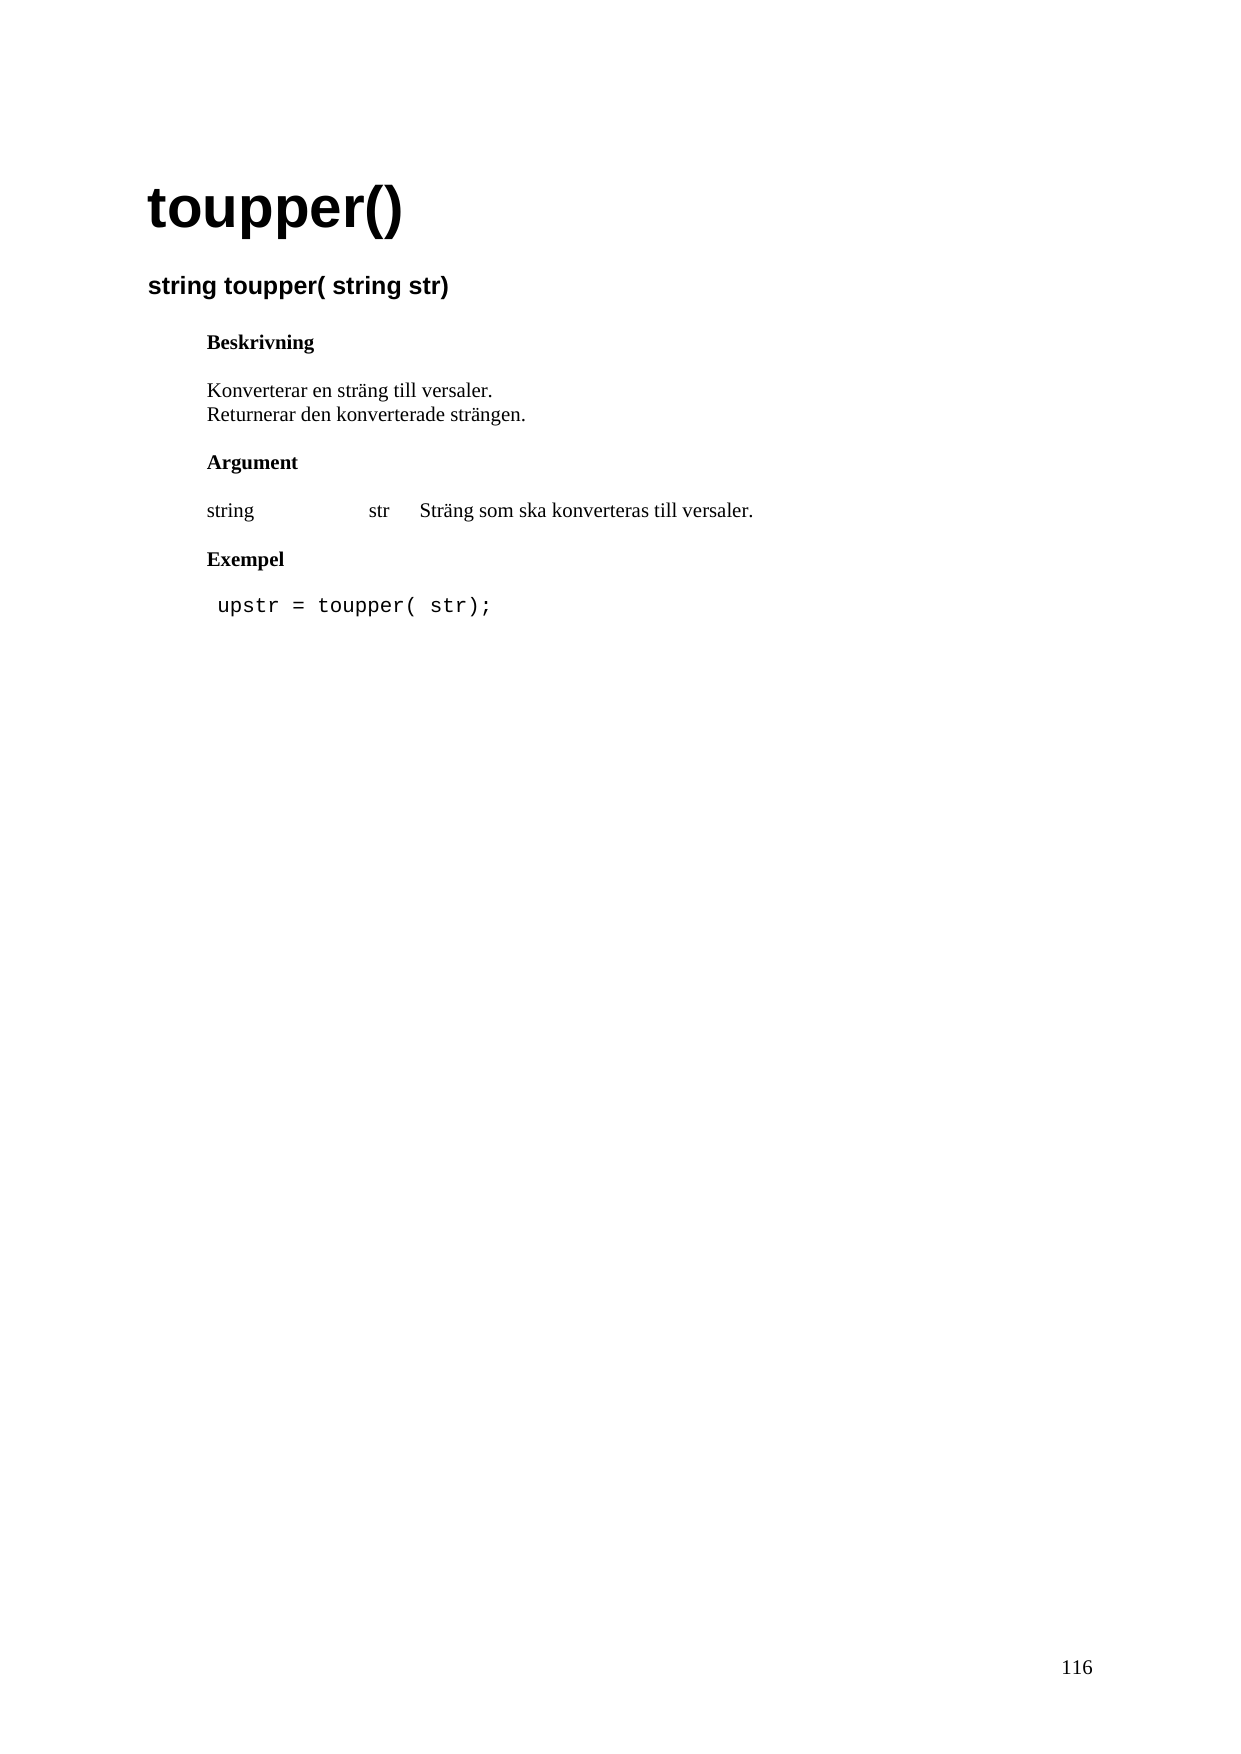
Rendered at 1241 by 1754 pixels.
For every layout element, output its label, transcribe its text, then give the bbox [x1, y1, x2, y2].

subtitle toupper() [148, 173, 1093, 240]
text string str Sträng som ska konverteras till versaler. [207, 498, 1093, 522]
text Argument [207, 450, 1093, 474]
text Exempel [207, 547, 1093, 571]
text Returnerar den konverterade strängen. [207, 402, 1093, 426]
text Beskrivning [207, 330, 1093, 354]
text Konverterar en sträng till versaler. [207, 378, 1093, 402]
subtitle string toupper( string str) [148, 271, 1093, 300]
text upstr = toupper( str); [207, 595, 1093, 618]
